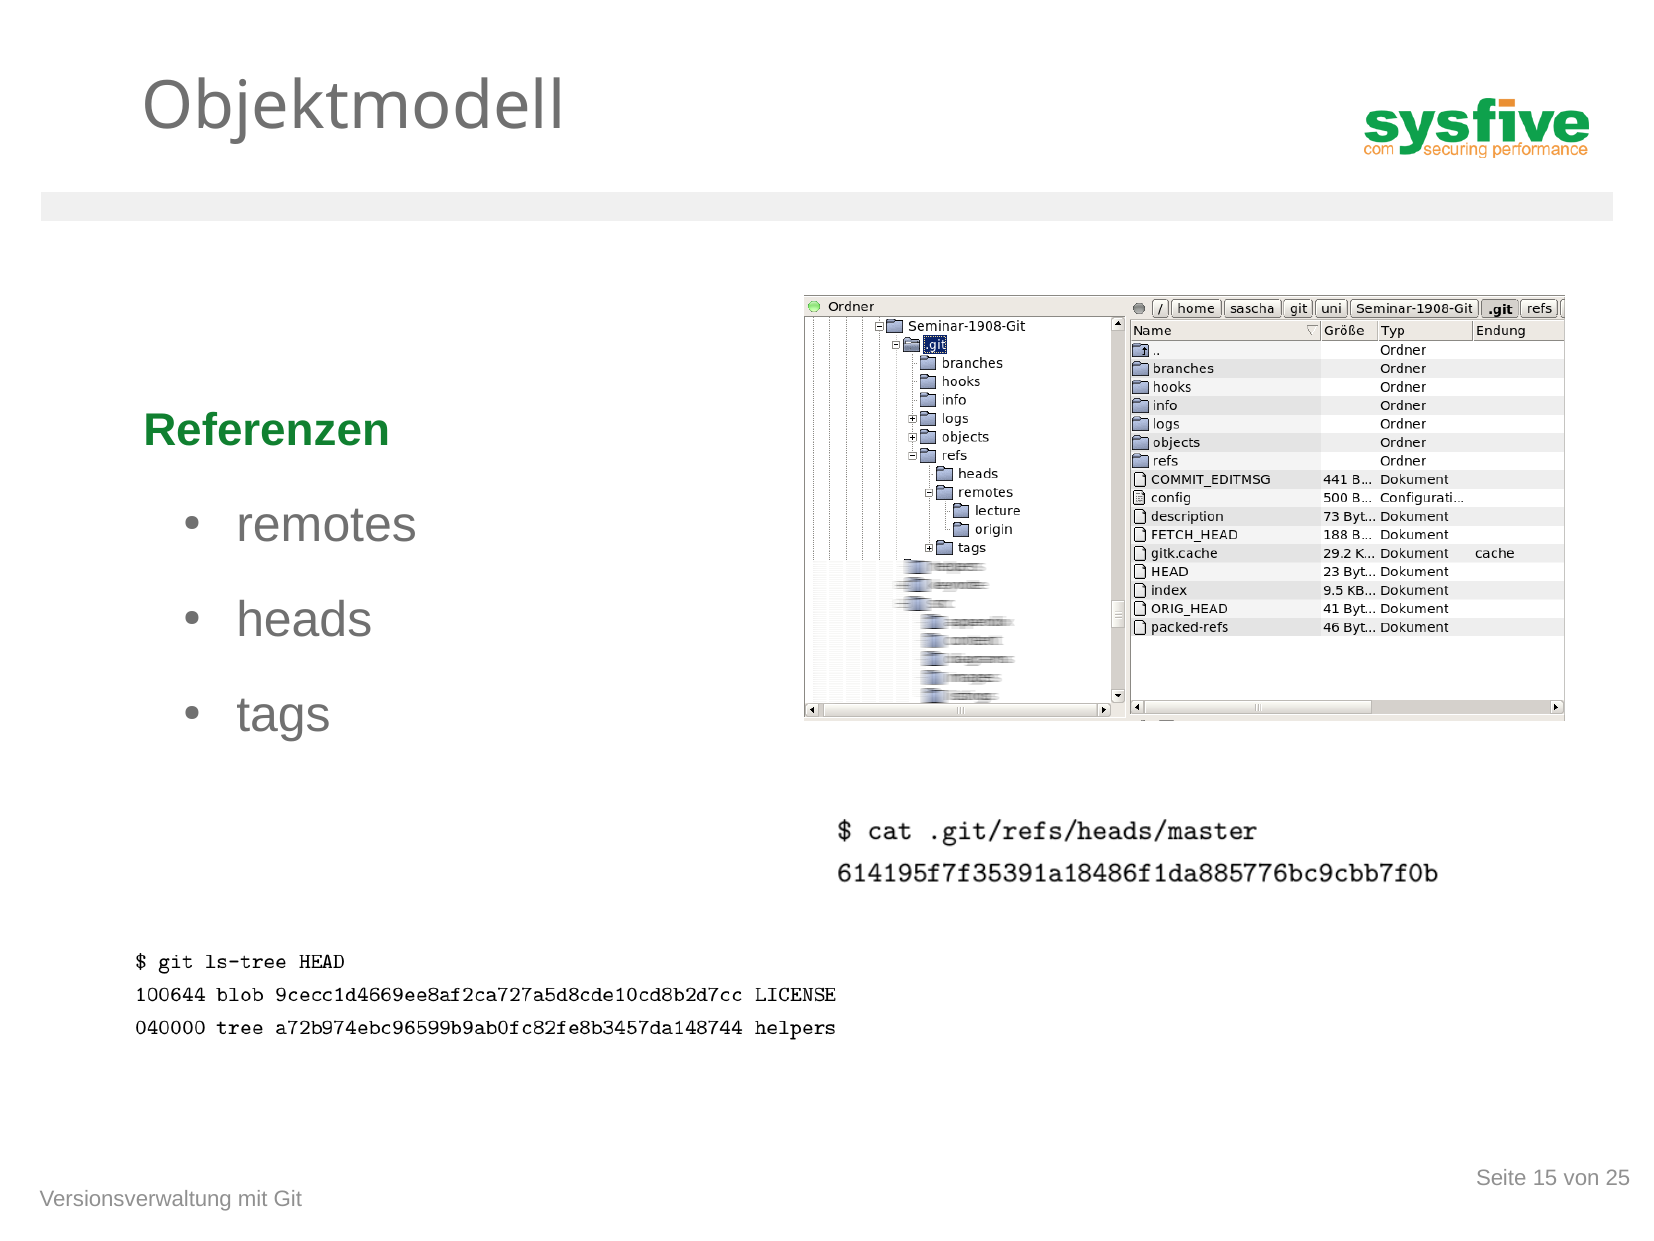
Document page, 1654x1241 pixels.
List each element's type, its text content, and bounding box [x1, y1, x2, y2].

text_box Seite <number> von 25 [1452, 1139, 1654, 1218]
title Objektmodell [141, 59, 1099, 146]
text_box Versionsverwaltung mit Git [11, 1181, 331, 1217]
title Referenzen [143, 386, 803, 473]
list remotes heads tags [165, 496, 1276, 1111]
picture [1364, 98, 1589, 158]
picture [808, 804, 1512, 898]
picture [129, 944, 844, 1044]
text_box [41, 192, 1613, 221]
picture [803, 295, 1565, 721]
